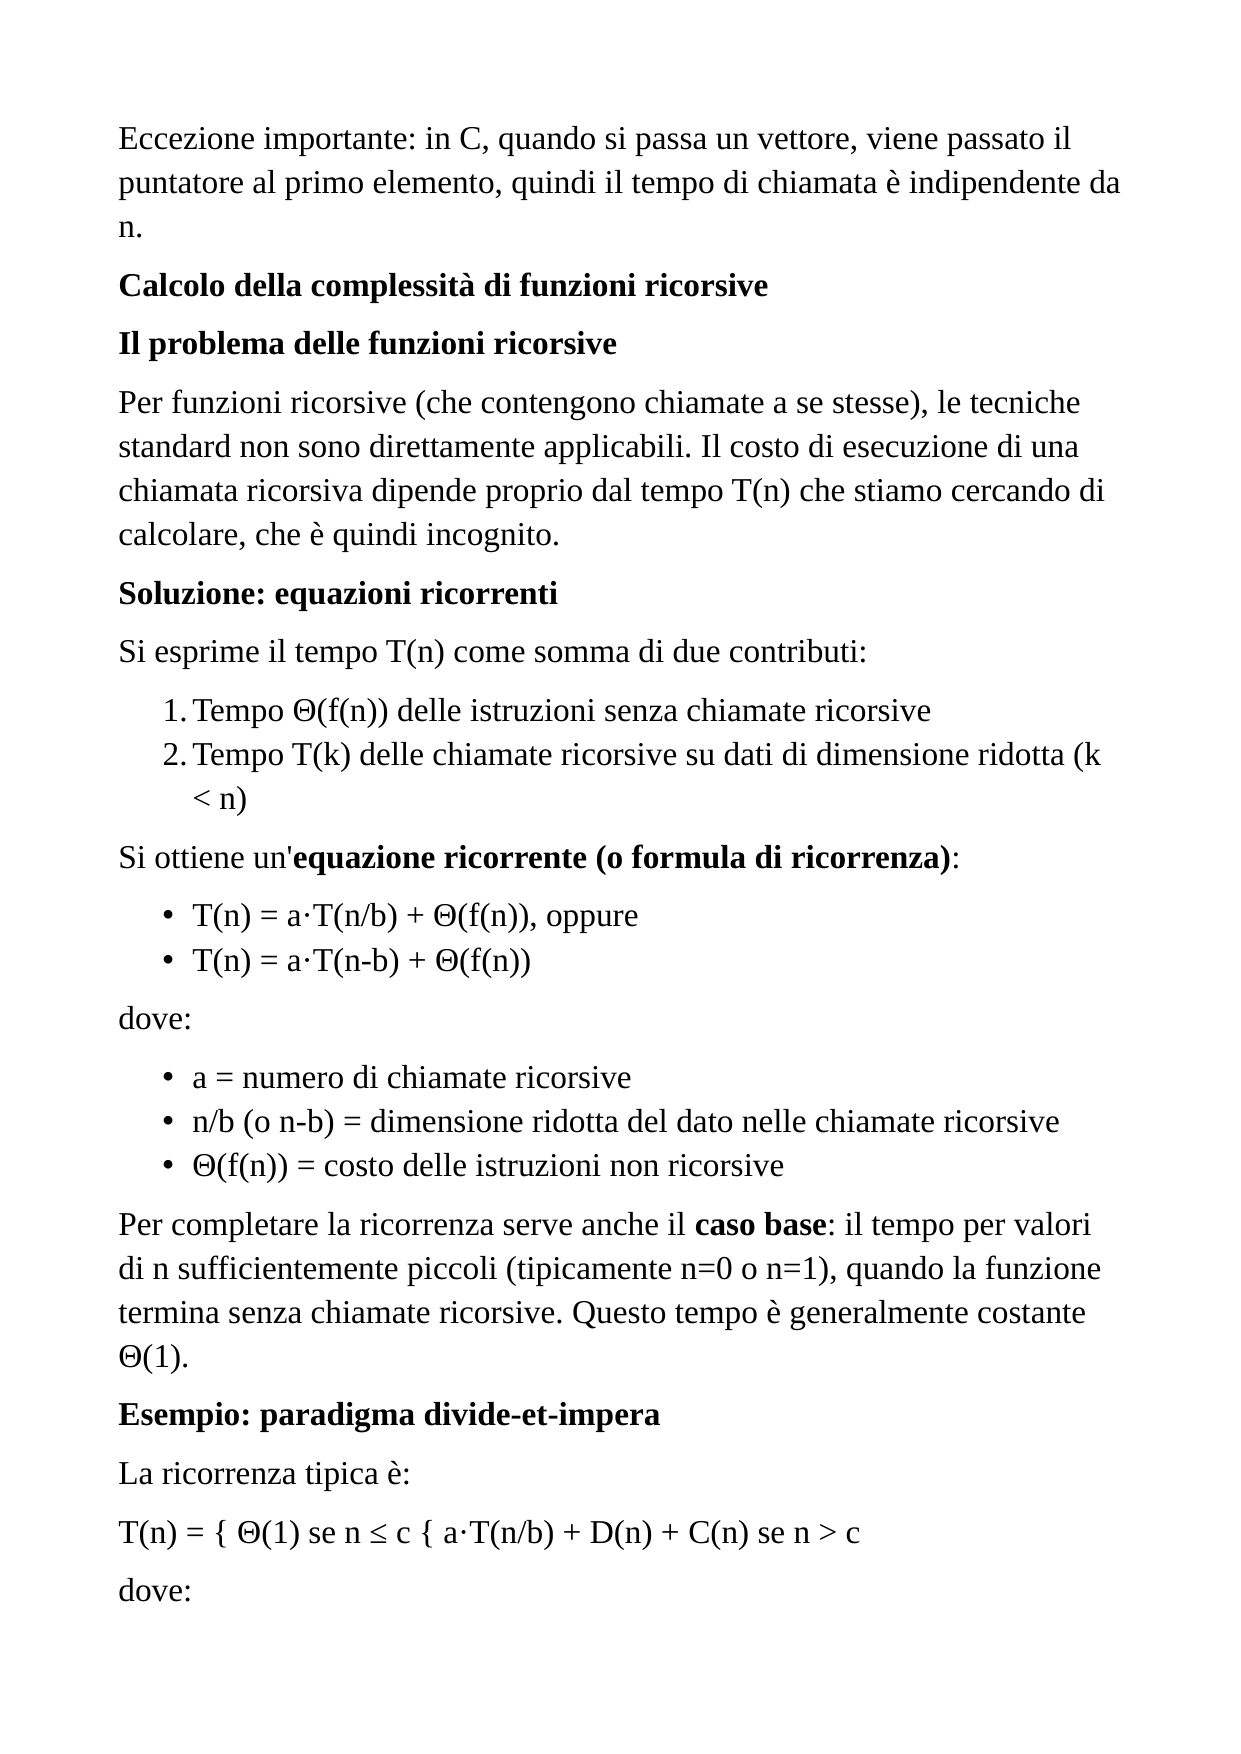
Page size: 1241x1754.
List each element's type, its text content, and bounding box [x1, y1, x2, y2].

list T(n) = a·T(n/b) + Θ(f(n)), oppure [162, 896, 1122, 934]
text Il problema delle funzioni ricorsive [118, 323, 1122, 362]
list T(n) = a·T(n-b) + Θ(f(n)) [162, 940, 1122, 978]
list n/b (o n-b) = dimensione ridotta del dato nelle chiamate ricorsive [162, 1101, 1122, 1139]
text dove: [118, 1571, 1122, 1609]
text Soluzione: equazioni ricorrenti [118, 573, 1122, 611]
text Per funzioni ricorsive (che contengono chiamate a se stesse), le tecniche standard non sono direttamente applicabili. Il costo di esecuzione di una chiamata ricorsiva dipende proprio dal tempo T(n) che stiamo cercando di calcolare, che è quindi incognito. [118, 382, 1122, 553]
text T(n) = { Θ(1) se n ≤ c { a·T(n/b) + D(n) + C(n) se n > c [118, 1512, 1122, 1550]
list a = numero di chiamate ricorsive [162, 1057, 1122, 1095]
text dove: [118, 998, 1122, 1037]
list Tempo T(k) delle chiamate ricorsive su dati di dimensione ridotta (k < n) [162, 734, 1122, 817]
text Si ottiene un'equazione ricorrente (o formula di ricorrenza): [118, 837, 1122, 875]
text Si esprime il tempo T(n) come somma di due contributi: [118, 632, 1122, 670]
text Esempio: paradigma divide-et-impera [118, 1395, 1122, 1433]
text Calcolo della complessità di funzioni ricorsive [118, 265, 1122, 303]
list Θ(f(n)) = costo delle istruzioni non ricorsive [162, 1145, 1122, 1183]
list Tempo Θ(f(n)) delle istruzioni senza chiamate ricorsive [162, 690, 1122, 729]
text Per completare la ricorrenza serve anche il caso base: il tempo per valori di n sufficientemente piccoli (tipicamente n=0 o n=1), quando la funzione termina senza chiamate ricorsive. Questo tempo è generalmente costante Θ(1). [118, 1204, 1122, 1374]
text La ricorrenza tipica è: [118, 1453, 1122, 1492]
text Eccezione importante: in C, quando si passa un vettore, viene passato il puntatore al primo elemento, quindi il tempo di chiamata è indipendente da n. [118, 118, 1122, 244]
